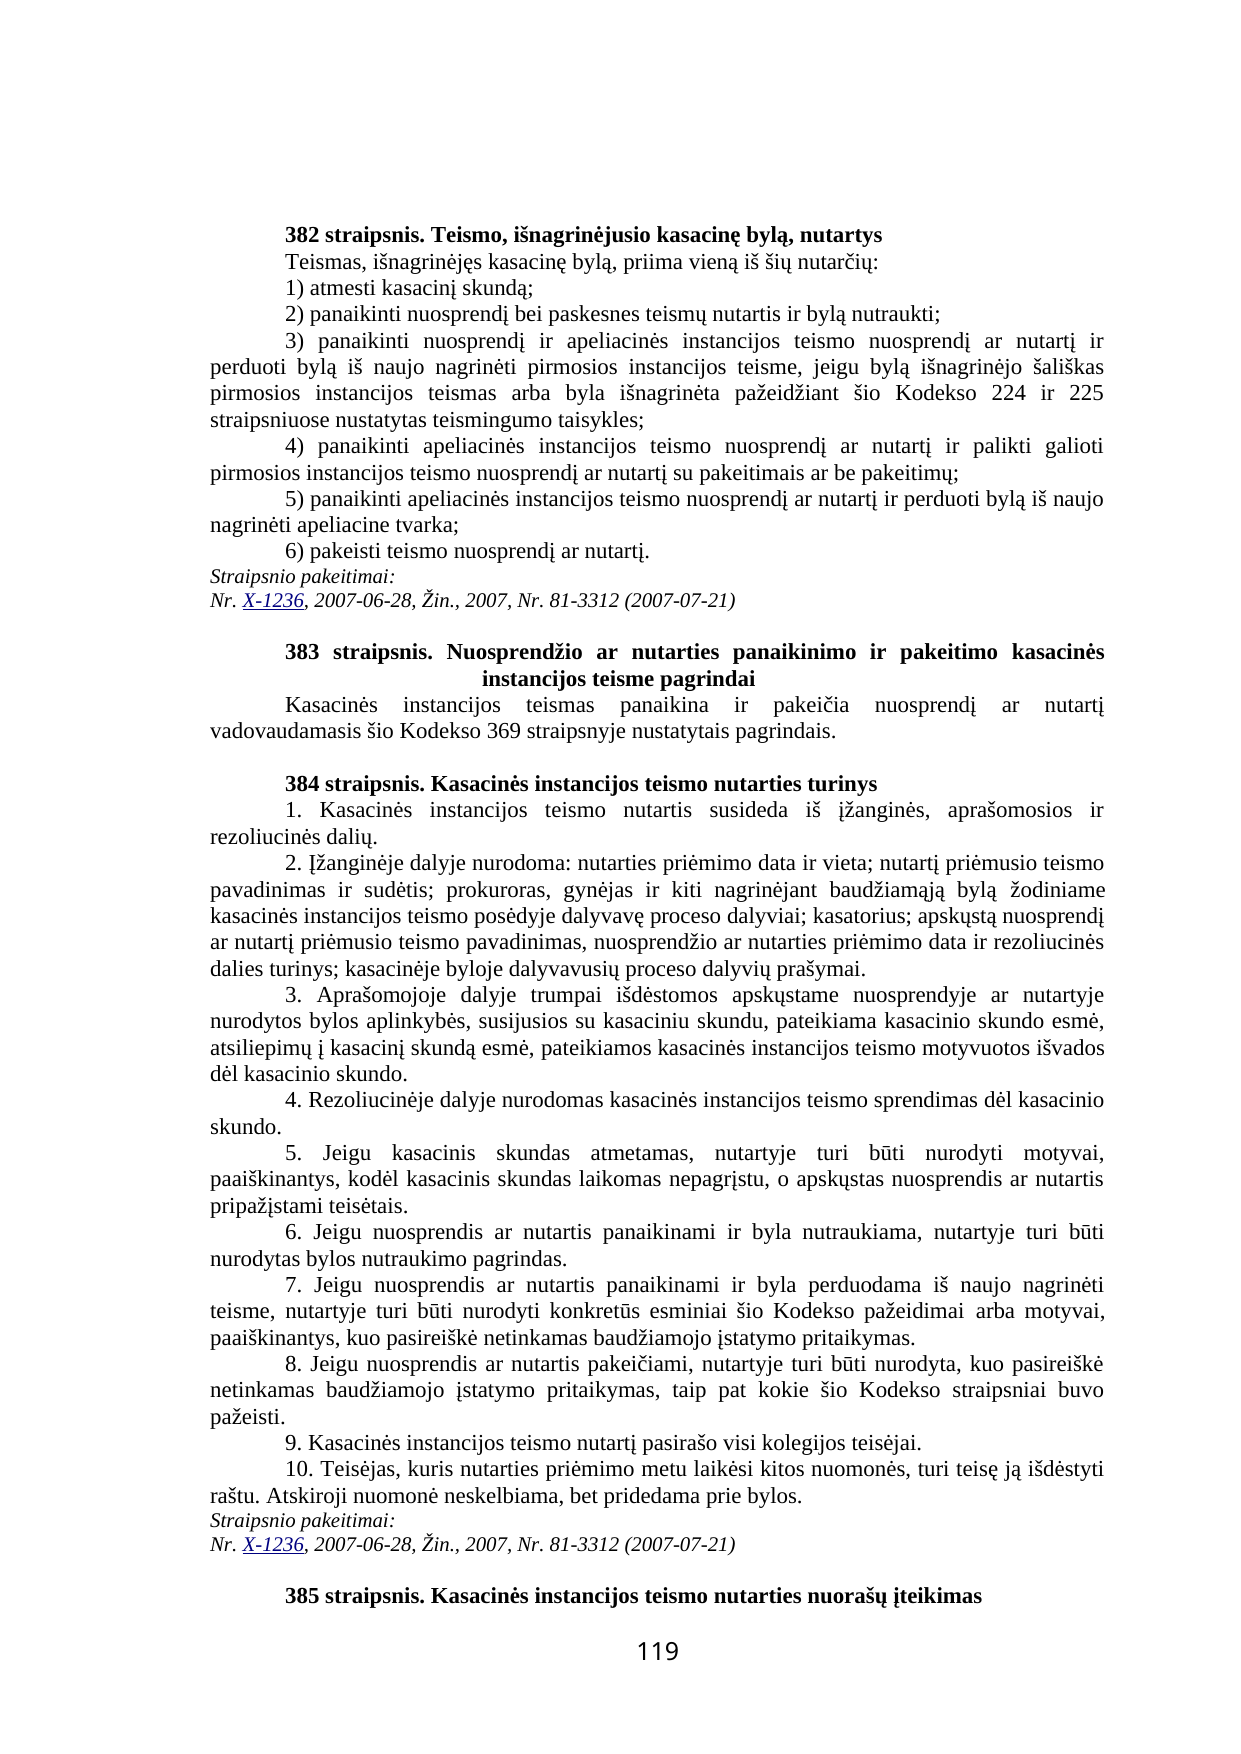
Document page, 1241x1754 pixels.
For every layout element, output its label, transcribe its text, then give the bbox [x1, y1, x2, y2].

text Straipsnio pakeitimai: [210, 564, 1106, 588]
text 2. Įžanginėje dalyje nurodoma: nutarties priėmimo data ir vieta; nutartį priėmusio teismo pavadinimas ir sudėtis; prokuroras, gynėjas ir kiti nagrinėjant baudžiamąją bylą žodiniame kasacinės instancijos teismo posėdyje dalyvavę proceso dalyviai; kasatorius; apskųstą nuosprendį ar nutartį priėmusio teismo pavadinimas, nuosprendžio ar nutarties priėmimo data ir rezoliucinės dalies turinys; kasacinėje byloje dalyvavusių proceso dalyvių prašymai. [210, 849, 1106, 981]
text 10. Teisėjas, kuris nutarties priėmimo metu laikėsi kitos nuomonės, turi teisę ją išdėstyti raštu. Atskiroji nuomonė neskelbiama, bet pridedama prie bylos. [210, 1455, 1106, 1508]
text 6) pakeisti teismo nuosprendį ar nutartį. [210, 538, 1106, 564]
text 4. Rezoliucinėje dalyje nurodomas kasacinės instancijos teismo sprendimas dėl kasacinio skundo. [210, 1086, 1106, 1139]
text 6. Jeigu nuosprendis ar nutartis panaikinami ir byla nutraukiama, nutartyje turi būti nurodytas bylos nutraukimo pagrindas. [210, 1218, 1106, 1271]
text Nr. X-1236, 2007-06-28, Žin., 2007, Nr. 81-3312 (2007-07-21) [210, 1532, 1106, 1556]
text 9. Kasacinės instancijos teismo nutartį pasirašo visi kolegijos teisėjai. [210, 1429, 1106, 1455]
text 382 straipsnis. Teismo, išnagrinėjusio kasacinę bylą, nutartys [210, 221, 1106, 248]
text Straipsnio pakeitimai: [210, 1508, 1106, 1532]
text 5) panaikinti apeliacinės instancijos teismo nuosprendį ar nutartį ir perduoti bylą iš naujo nagrinėti apeliacine tvarka; [210, 485, 1106, 538]
text Nr. X-1236, 2007-06-28, Žin., 2007, Nr. 81-3312 (2007-07-21) [210, 588, 1106, 612]
text 8. Jeigu nuosprendis ar nutartis pakeičiami, nutartyje turi būti nurodyta, kuo pasireiškė netinkamas baudžiamojo įstatymo pritaikymas, taip pat kokie šio Kodekso straipsniai buvo pažeisti. [210, 1350, 1106, 1429]
text 4) panaikinti apeliacinės instancijos teismo nuosprendį ar nutartį ir palikti galioti pirmosios instancijos teismo nuosprendį ar nutartį su pakeitimais ar be pakeitimų; [210, 432, 1106, 485]
text 384 straipsnis. Kasacinės instancijos teismo nutarties turinys [210, 770, 1106, 797]
text 2) panaikinti nuosprendį bei paskesnes teismų nutartis ir bylą nutraukti; [210, 300, 1106, 327]
text 3. Aprašomojoje dalyje trumpai išdėstomos apskųstame nuosprendyje ar nutartyje nurodytos bylos aplinkybės, susijusios su kasaciniu skundu, pateikiama kasacinio skundo esmė, atsiliepimų į kasacinį skundą esmė, pateikiamos kasacinės instancijos teismo motyvuotos išvados dėl kasacinio skundo. [210, 981, 1106, 1086]
text Kasacinės instancijos teismas panaikina ir pakeičia nuosprendį ar nutartį vadovaudamasis šio Kodekso 369 straipsnyje nustatytais pagrindais. [210, 691, 1106, 744]
text 3) panaikinti nuosprendį ir apeliacinės instancijos teismo nuosprendį ar nutartį ir perduoti bylą iš naujo nagrinėti pirmosios instancijos teisme, jeigu bylą išnagrinėjo šališkas pirmosios instancijos teismas arba byla išnagrinėta pažeidžiant šio Kodekso 224 ir 225 straipsniuose nustatytas teismingumo taisykles; [210, 327, 1106, 432]
text 1) atmesti kasacinį skundą; [210, 274, 1106, 300]
text 383 straipsnis. Nuosprendžio ar nutarties panaikinimo ir pakeitimo kasacinės instancijos teisme pagrindai [285, 638, 1106, 691]
text Teismas, išnagrinėjęs kasacinę bylą, priima vieną iš šių nutarčių: [210, 248, 1106, 274]
text 5. Jeigu kasacinis skundas atmetamas, nutartyje turi būti nurodyti motyvai, paaiškinantys, kodėl kasacinis skundas laikomas nepagrįstu, o apskųstas nuosprendis ar nutartis pripažįstami teisėtais. [210, 1139, 1106, 1218]
subtitle 385 straipsnis. Kasacinės instancijos teismo nutarties nuorašų įteikimas [210, 1583, 1106, 1609]
text 7. Jeigu nuosprendis ar nutartis panaikinami ir byla perduodama iš naujo nagrinėti teisme, nutartyje turi būti nurodyti konkretūs esminiai šio Kodekso pažeidimai arba motyvai, paaiškinantys, kuo pasireiškė netinkamas baudžiamojo įstatymo pritaikymas. [210, 1271, 1106, 1350]
text 1. Kasacinės instancijos teismo nutartis susideda iš įžanginės, aprašomosios ir rezoliucinės dalių. [210, 797, 1106, 849]
